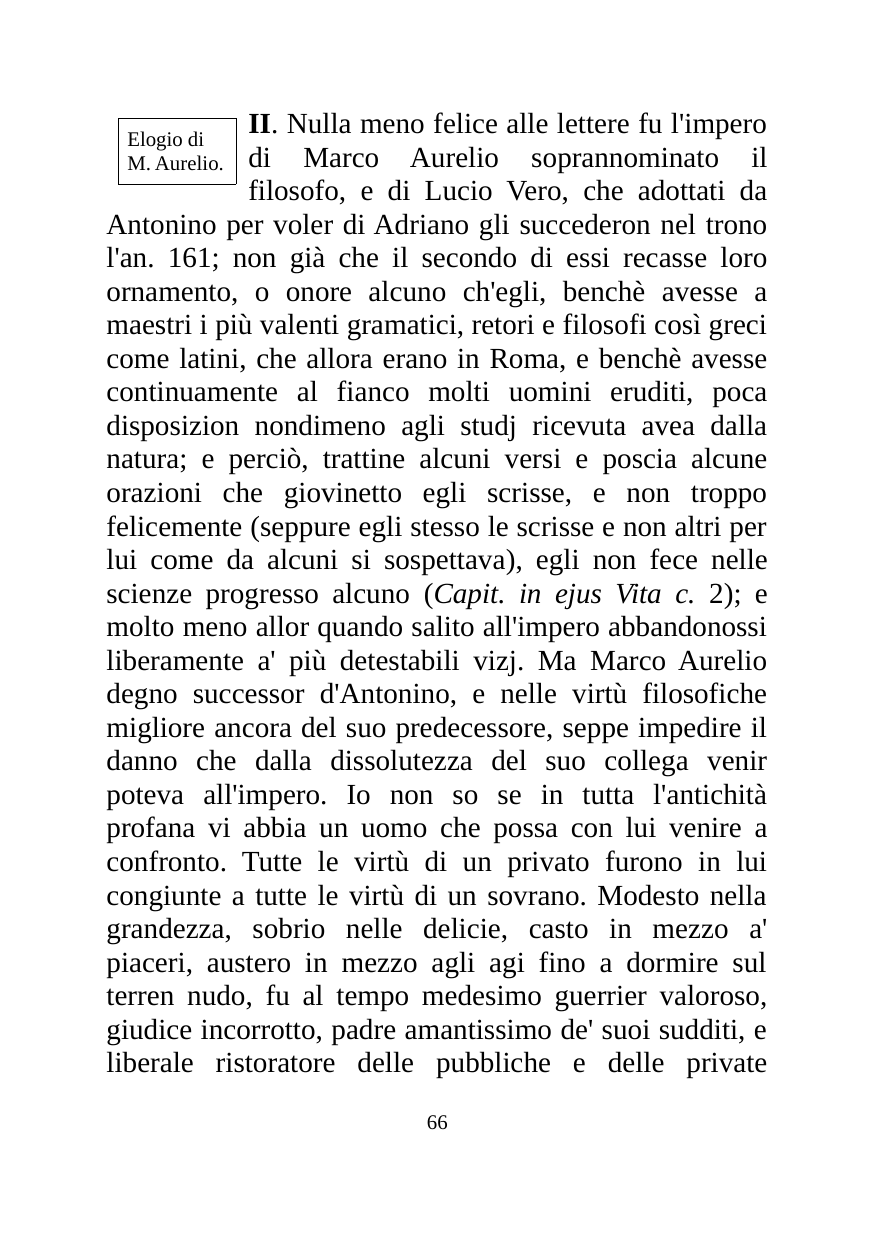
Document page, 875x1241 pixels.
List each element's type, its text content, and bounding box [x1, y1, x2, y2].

text Elogio di M. Aurelio. [127, 127, 227, 175]
text II. Nulla meno felice alle lettere fu l'impero di Marco Aurelio soprannominato il filosofo, e di Lucio Vero, che adottati da Antonino per voler di Adriano gli succederon nel trono l'an. 161; non già che il secondo di essi recasse loro ornamento, o onore alcuno ch'egli, benchè avesse a maestri i più valenti gramatici, retori e filosofi così greci come latini, che allora erano in Roma, e benchè avesse continuamente al fianco molti uomini eruditi, poca disposizion nondimeno agli studj ricevuta avea dalla natura; e perciò, trattine alcuni versi e poscia alcune orazioni che giovinetto egli scrisse, e non troppo felicemente (seppure egli stesso le scrisse e non altri per lui come da alcuni si sospettava), egli non fece nelle scienze progresso alcuno (Capit. in ejus Vita c. 2); e molto meno allor quando salito all'impero abbandonossi liberamente a' più detestabili vizj. Ma Marco Aurelio degno successor d'Antonino, e nelle virtù filosofiche migliore ancora del suo predecessore, seppe impedire il danno che dalla dissolutezza del suo collega venir poteva all'impero. Io non so se in tutta l'antichità profana vi abbia un uomo che possa con lui venire a confronto. Tutte le virtù di un privato furono in lui congiunte a tutte le virtù di un sovrano. Modesto nella grandezza, sobrio nelle delicie, casto in mezzo a' piaceri, austero in mezzo agli agi fino a dormire sul terren nudo, fu al tempo medesimo guerrier valoroso, giudice incorrotto, padre amantissimo de' suoi sudditi, e liberale ristoratore delle pubbliche e delle private [106, 106, 768, 1079]
